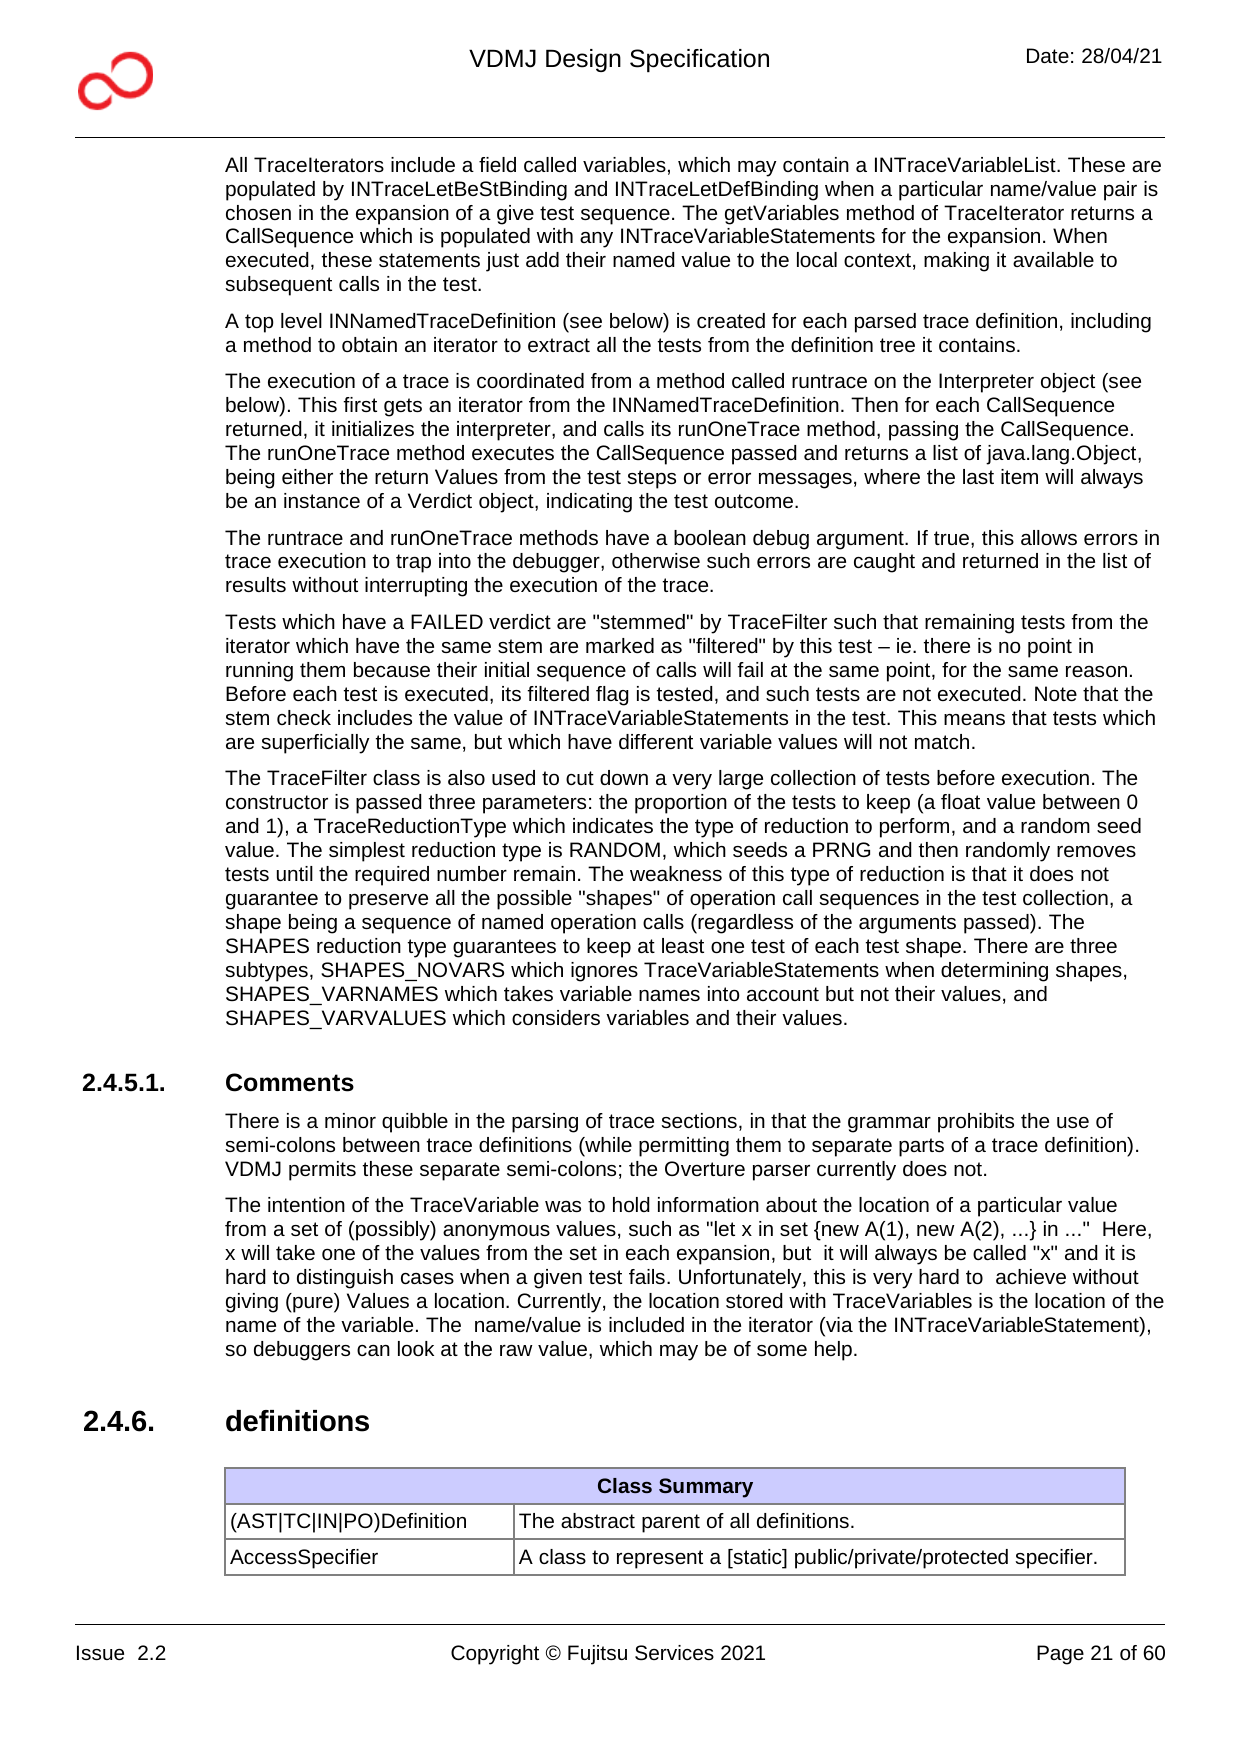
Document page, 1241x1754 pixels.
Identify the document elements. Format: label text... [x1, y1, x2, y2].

text The execution of a trace is coordinated from a method called runtrace on the Interpreter object (see below). This first gets an iterator from the INNamedTraceDefinition. Then for each CallSequence returned, it initializes the interpreter, and calls its runOneTrace method, passing the CallSequence. The runOneTrace method executes the CallSequence passed and returns a list of java.lang.Object, being either the return Values from the test steps or error messages, where the last item will always be an instance of a Verdict object, indicating the test outcome. [225, 369, 1165, 513]
text The TraceFilter class is also used to cut down a very large collection of tests before execution. The constructor is passed three parameters: the proportion of the tests to keep (a float value between 0 and 1), a TraceReductionType which indicates the type of reduction to perform, and a random seed value. The simplest reduction type is RANDOM, which seeds a PRNG and then randomly removes tests until the required number remain. The weakness of this type of reduction is that it does not guarantee to preserve all the possible "shapes" of operation call sequences in the test collection, a shape being a sequence of named operation calls (regardless of the arguments passed). The SHAPES reduction type guarantees to keep at least one test of each test shape. There are three subtypes, SHAPES_NOVARS which ignores TraceVariableStatements when determining shapes, SHAPES_VARNAMES which takes variable names into account but not their values, and SHAPES_VARVALUES which considers variables and their values. [225, 766, 1165, 1030]
table_cell AccessSpecifier [226, 1540, 513, 1574]
text All TraceIterators include a field called variables, which may contain a INTraceVariableList. These are populated by INTraceLetBeStBinding and INTraceLetDefBinding when a particular name/value pair is chosen in the expansion of a give test sequence. The getVariables method of TraceIterator returns a CallSequence which is populated with any INTraceVariableStatements for the expansion. When executed, these statements just add their named value to the local context, making it available to subsequent calls in the test. [225, 153, 1165, 297]
text There is a minor quibble in the parsing of trace sections, in that the grammar prohibits the use of semi-colons between trace definitions (while permitting them to separate parts of a trace definition). VDMJ permits these separate semi-colons; the Overture parser currently does not. [225, 1109, 1165, 1181]
text The intention of the TraceVariable was to hold information about the location of a particular value from a set of (possibly) anonymous values, such as "let x in set {new A(1), new A(2), ...} in ..." Here, x will take one of the values from the set in each expansion, but it will always be called "x" and it is hard to distinguish cases when a given test fails. Unfortunately, this is very hard to achieve without giving (pure) Values a location. Currently, the location stored with TraceVariables is the location of the name of the variable. The name/value is included in the iterator (via the INTraceVariableStatement), so debuggers can look at the raw value, which may be of some help. [225, 1193, 1165, 1361]
table_cell The abstract parent of all definitions. [515, 1505, 1124, 1538]
picture [78, 44, 153, 120]
subtitle Comments [75, 1067, 1165, 1097]
table_cell (AST|TC|IN|PO)Definition [226, 1505, 513, 1538]
table_header Class Summary [226, 1469, 1124, 1503]
subtitle definitions [75, 1404, 1165, 1437]
text A top level INNamedTraceDefinition (see below) is created for each parsed trace definition, including a method to obtain an iterator to extract all the tests from the definition tree it contains. [225, 309, 1165, 357]
text The runtrace and runOneTrace methods have a boolean debug argument. If true, this allows errors in trace execution to trap into the debugger, otherwise such errors are caught and returned in the list of results without interrupting the execution of the trace. [225, 526, 1165, 598]
text Tests which have a FAILED verdict are "stemmed" by TraceFilter such that remaining tests from the iterator which have the same stem are marked as "filtered" by this test – ie. there is no point in running them because their initial sequence of calls will fail at the same point, for the same reason. Before each test is executed, its filtered flag is tested, and such tests are not executed. Note that the stem check includes the value of INTraceVariableStatements in the test. This means that tests which are superficially the same, but which have different variable values will not match. [225, 610, 1165, 754]
table_cell A class to represent a [static] public/private/protected specifier. [515, 1540, 1124, 1574]
